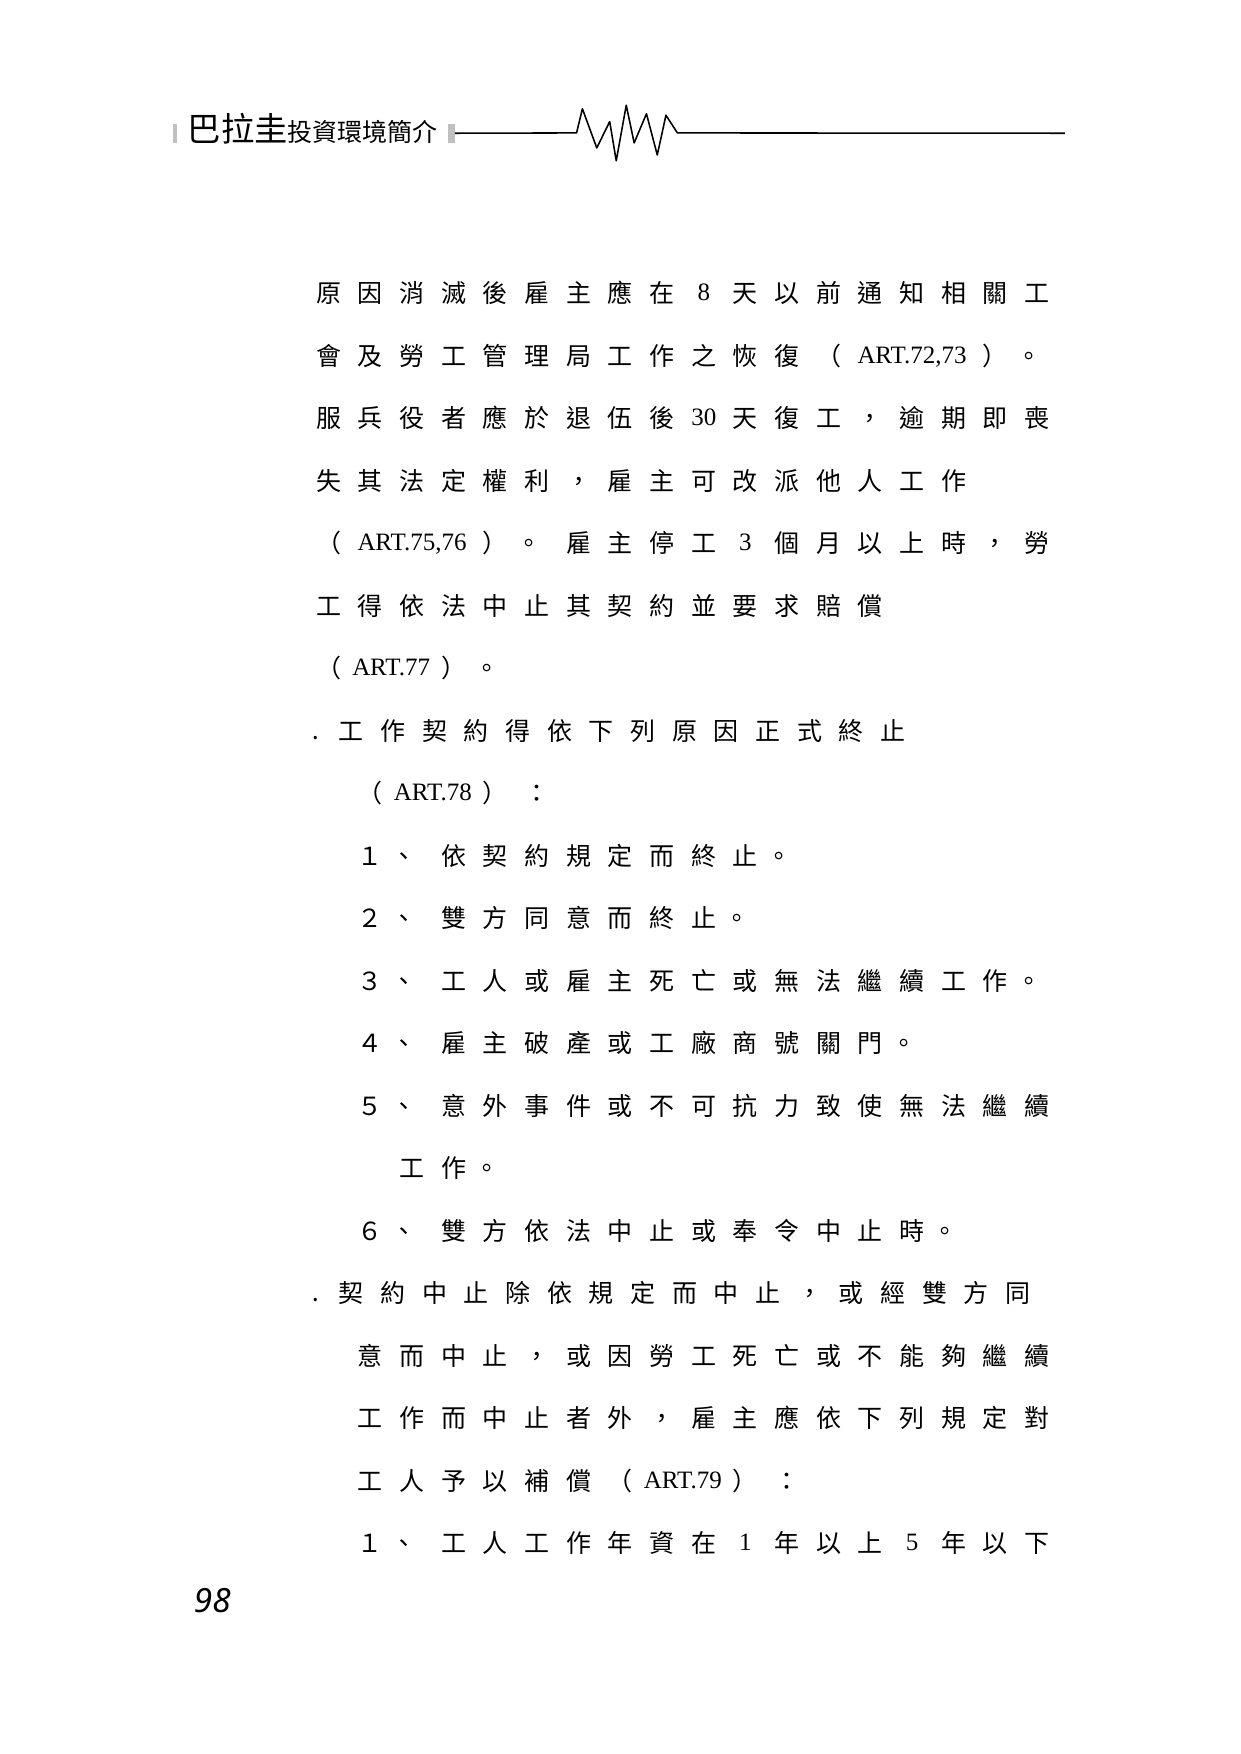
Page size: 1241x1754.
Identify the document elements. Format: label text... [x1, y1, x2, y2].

text ３、工人或雇主死亡或無法繼續工作。 [330, 938, 1058, 1000]
text ５、意外事件或不可抗力致使無法繼續工作。 [330, 1063, 1058, 1188]
text ６、雙方依法中止或奉令中止時。 [330, 1188, 1058, 1250]
text １、依契約規定而終止。 [330, 813, 1058, 875]
text ․ 工作契約得依下列原因正式終止（ART.78）： [281, 688, 1058, 813]
text ․ 契約中止除依規定而中止，或經雙方同意而中止，或因勞工死亡或不能夠繼續工作而中止者外，雇主應依下列規定對工人予以補償（ART.79）： [281, 1250, 1058, 1500]
text 原因消滅後雇主應在8天以前通知相關工會及勞工管理局工作之恢復（ART.72,73）。服兵役者應於退伍後30天復工，逾期即喪失其法定權利，雇主可改派他人工作（ART.75,76）。雇主停工3個月以上時，勞工得依法中止其契約並要求賠償（ART.77）。 [281, 250, 1058, 688]
text ４、雇主破產或工廠商號關門。 [330, 1000, 1058, 1063]
text １、工人工作年資在1年以上5年以下 [330, 1500, 1058, 1563]
text ２、雙方同意而終止。 [330, 875, 1058, 938]
